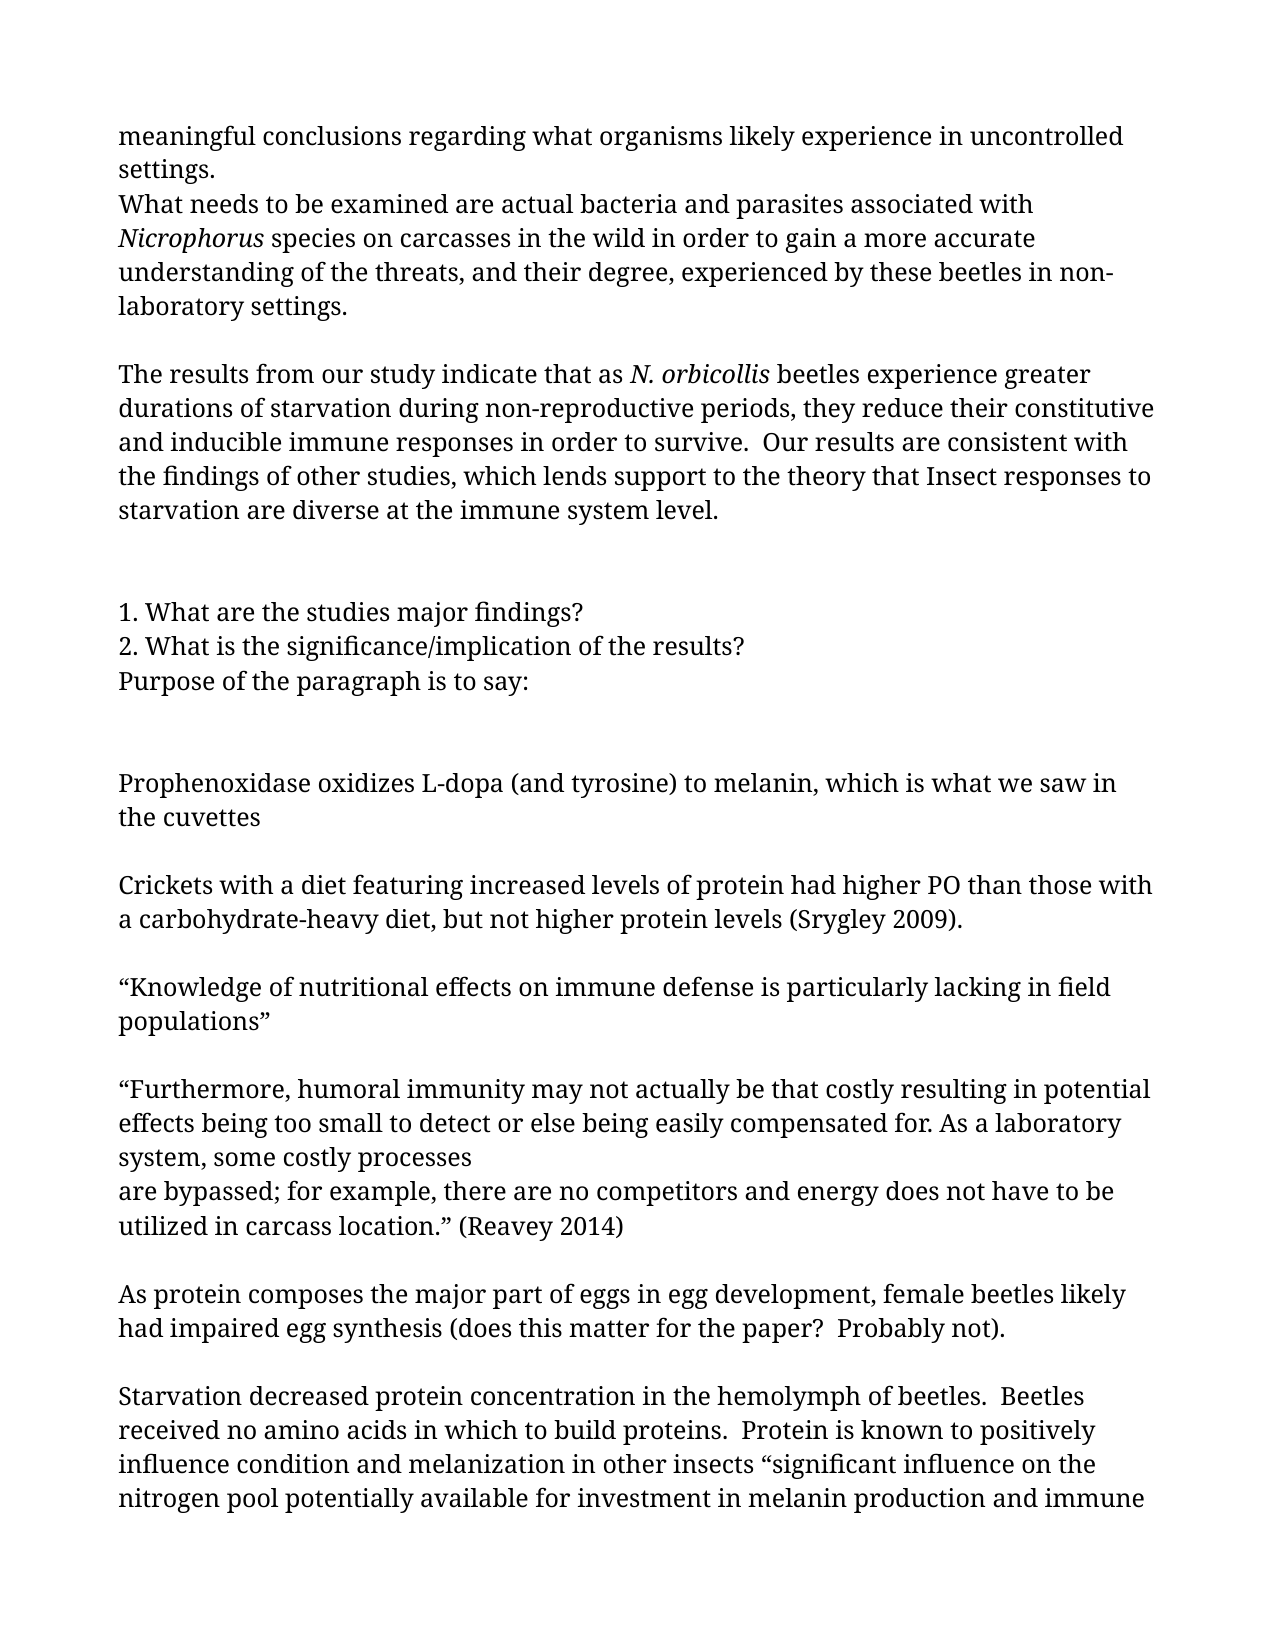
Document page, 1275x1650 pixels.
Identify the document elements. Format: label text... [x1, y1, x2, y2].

text are bypassed; for example, there are no competitors and energy does not have to be utilized in carcass location.” (Reavey 2014) [118, 1174, 1157, 1242]
text Crickets with a diet featuring increased levels of protein had higher PO than those with a carbohydrate-heavy diet, but not higher protein levels (Srygley 2009). [118, 867, 1157, 936]
text As protein composes the major part of eggs in egg development, female beetles likely had impaired egg synthesis (does this matter for the paper? Probably not). [118, 1276, 1157, 1344]
text What needs to be examined are actual bacteria and parasites associated with Nicrophorus species on carcasses in the wild in order to gain a more accurate understanding of the threats, and their degree, experienced by these beetles in non-laboratory settings. [118, 186, 1157, 322]
text “Knowledge of nutritional effects on immune defense is particularly lacking in field populations” [118, 970, 1157, 1038]
text 2. What is the significance/implication of the results? [118, 629, 1157, 663]
text Purpose of the paragraph is to say: [118, 663, 1157, 697]
text The results from our study indicate that as N. orbicollis beetles experience greater durations of starvation during non-reproductive periods, they reduce their constitutive and inducible immune responses in order to survive. Our results are consistent with the findings of other studies, which lends support to the theory that Insect responses to starvation are diverse at the immune system level. [118, 357, 1157, 527]
text Prophenoxidase oxidizes L-dopa (and tyrosine) to melanin, which is what we saw in the cuvettes [118, 765, 1157, 833]
text 1. What are the studies major findings? [118, 595, 1157, 629]
text “Furthermore, humoral immunity may not actually be that costly resulting in potential effects being too small to detect or else being easily compensated for. As a laboratory system, some costly processes [118, 1072, 1157, 1174]
text meaningful conclusions regarding what organisms likely experience in uncontrolled settings. [118, 118, 1157, 186]
text Starvation decreased protein concentration in the hemolymph of beetles. Beetles received no amino acids in which to build proteins. Protein is known to positively influence condition and melanization in other insects “significant influence on the nitrogen pool potentially available for investment in melanin production and immune [118, 1378, 1157, 1515]
